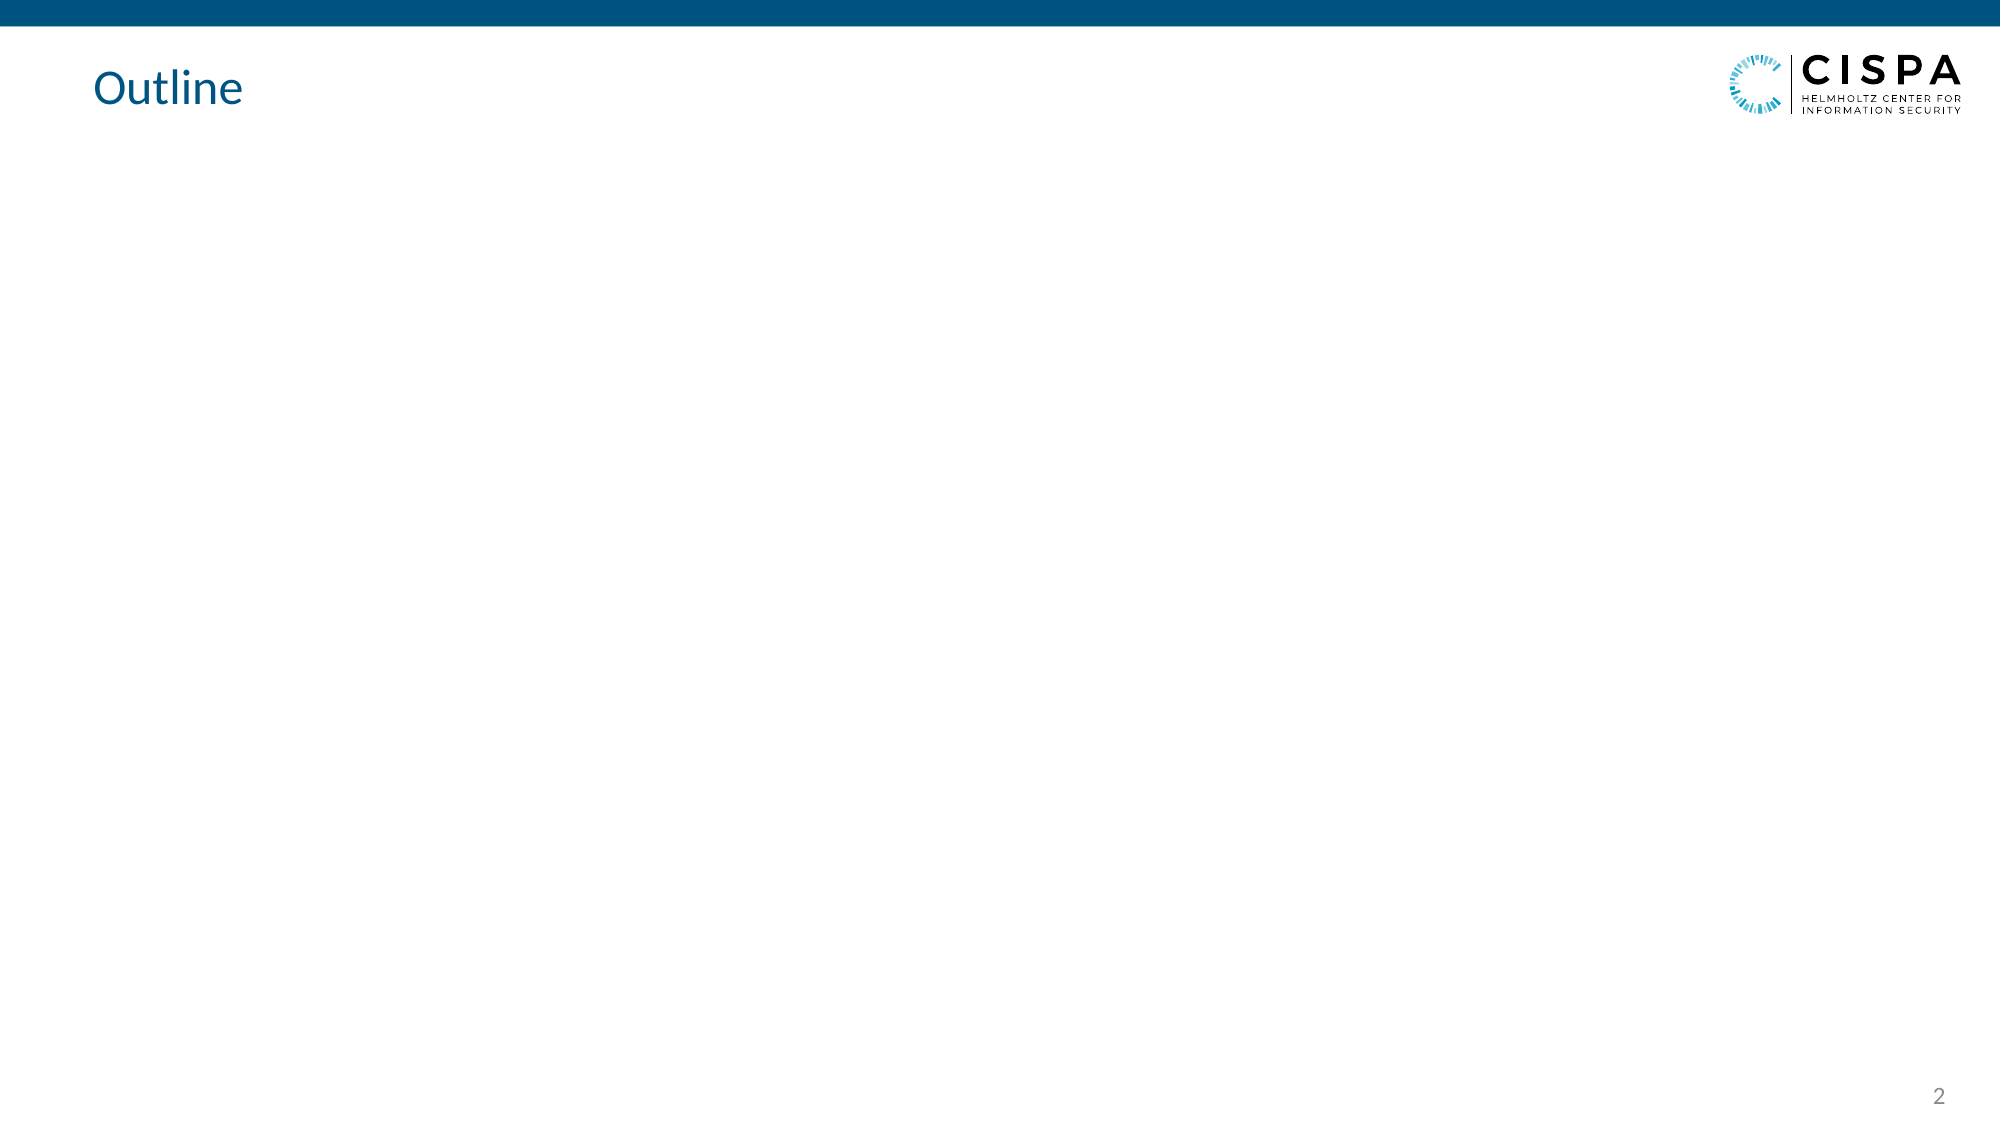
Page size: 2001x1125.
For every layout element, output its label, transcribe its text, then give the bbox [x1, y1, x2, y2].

title Outline [78, 38, 1699, 131]
slide_number [1870, 1065, 1961, 1125]
